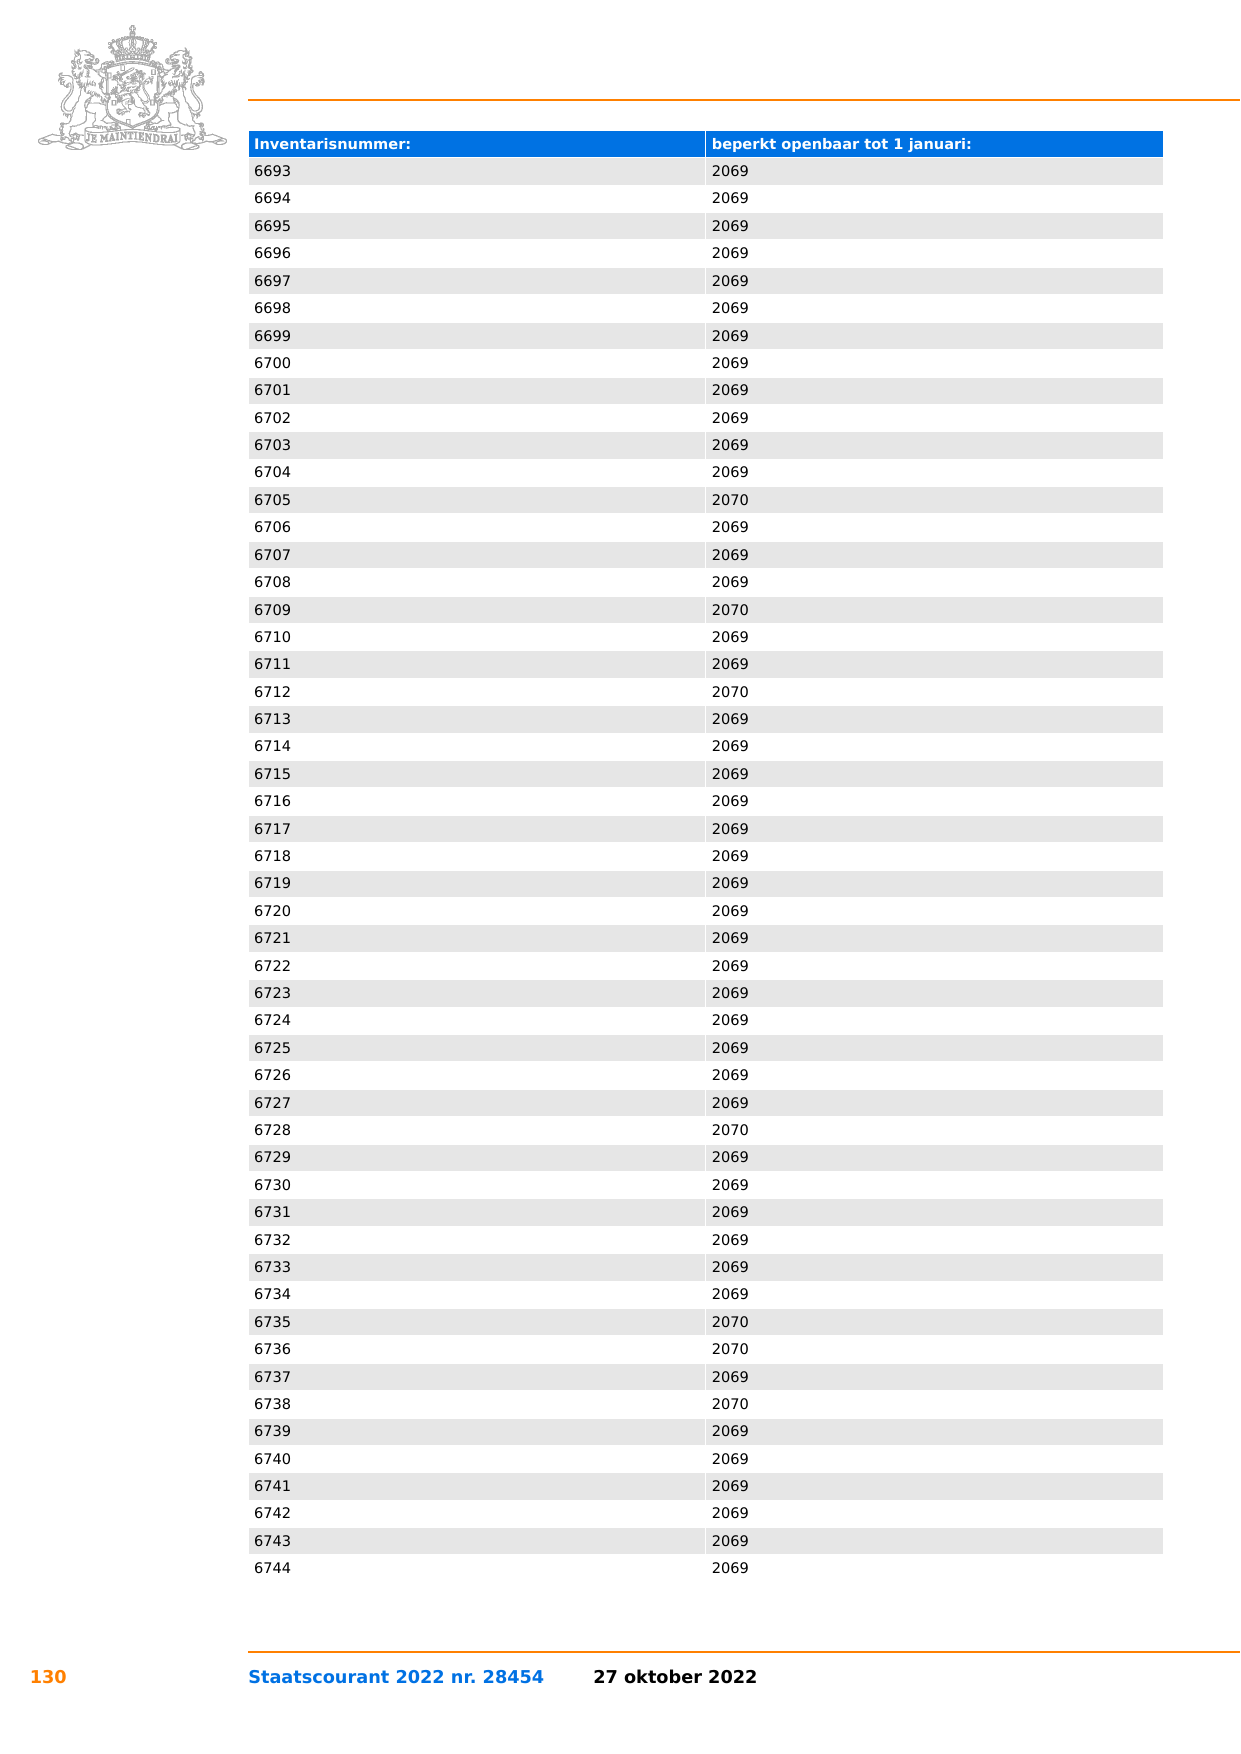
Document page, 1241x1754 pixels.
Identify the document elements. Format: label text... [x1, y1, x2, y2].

table_cell 6696 [249, 241, 705, 267]
table_cell 6701 [249, 378, 705, 404]
table_cell 2069 [706, 323, 1163, 349]
table_cell 6719 [249, 871, 705, 897]
table_cell 2069 [706, 213, 1163, 239]
table_cell 2069 [706, 1172, 1163, 1198]
table_cell 2069 [706, 569, 1163, 596]
table_cell 2069 [706, 761, 1163, 787]
table_cell 6704 [249, 460, 705, 486]
table_cell 2069 [706, 925, 1163, 952]
table_cell 6709 [249, 597, 705, 623]
table_cell 6736 [249, 1336, 705, 1363]
table_cell 6726 [249, 1063, 705, 1089]
table_cell 6711 [249, 651, 705, 678]
table_cell 6741 [249, 1473, 705, 1500]
table_cell 6718 [249, 843, 705, 869]
table_cell 2069 [706, 350, 1163, 376]
table_cell 2069 [706, 405, 1163, 431]
table_cell 6739 [249, 1419, 705, 1445]
table_cell 2070 [706, 1336, 1163, 1363]
table_cell 2069 [706, 542, 1163, 568]
table_cell 2070 [706, 597, 1163, 623]
table_cell 6728 [249, 1117, 705, 1143]
table_cell 2069 [706, 843, 1163, 869]
table_cell 6705 [249, 487, 705, 513]
table_cell 6699 [249, 323, 705, 349]
table_cell 6694 [249, 186, 705, 212]
table_cell 6698 [249, 295, 705, 322]
table_cell 6713 [249, 706, 705, 733]
table_cell 6717 [249, 816, 705, 842]
table_cell 2070 [706, 1309, 1163, 1335]
table_cell 2069 [706, 378, 1163, 404]
table_cell 6725 [249, 1035, 705, 1061]
table_cell 6714 [249, 734, 705, 760]
table_cell 2069 [706, 1501, 1163, 1527]
table_cell 2069 [706, 460, 1163, 486]
table_cell 6740 [249, 1446, 705, 1472]
table_cell 2069 [706, 432, 1163, 459]
table_cell 6710 [249, 624, 705, 650]
table_cell 2069 [706, 1282, 1163, 1308]
table_cell 2069 [706, 1090, 1163, 1116]
table_cell 6700 [249, 350, 705, 376]
table_cell 2069 [706, 186, 1163, 212]
table_cell 6720 [249, 898, 705, 924]
table_cell 6735 [249, 1309, 705, 1335]
table_cell 2069 [706, 871, 1163, 897]
picture [38, 25, 227, 150]
table_cell 6732 [249, 1227, 705, 1253]
table_cell 2069 [706, 980, 1163, 1007]
table_cell 2069 [706, 1145, 1163, 1171]
table_cell 6737 [249, 1364, 705, 1390]
table_cell 6731 [249, 1199, 705, 1226]
table_cell 2069 [706, 953, 1163, 979]
table_cell 2069 [706, 816, 1163, 842]
table_cell 2069 [706, 1528, 1163, 1554]
table_cell 6716 [249, 789, 705, 815]
table_cell 6729 [249, 1145, 705, 1171]
table_cell 6702 [249, 405, 705, 431]
table_cell 2069 [706, 789, 1163, 815]
table_cell 6697 [249, 268, 705, 294]
table_cell 2069 [706, 1446, 1163, 1472]
table_cell 2069 [706, 651, 1163, 678]
table_cell 2069 [706, 1035, 1163, 1061]
table_cell 2069 [706, 1063, 1163, 1089]
table_cell 2069 [706, 268, 1163, 294]
table_cell 2069 [706, 1199, 1163, 1226]
table_cell 6743 [249, 1528, 705, 1554]
table_cell 6695 [249, 213, 705, 239]
table_cell 6730 [249, 1172, 705, 1198]
table_cell 6703 [249, 432, 705, 459]
table_cell 2069 [706, 1254, 1163, 1281]
table_cell 6744 [249, 1556, 705, 1582]
table_cell 2069 [706, 515, 1163, 541]
table_cell 6724 [249, 1008, 705, 1034]
table_cell 6693 [249, 158, 705, 185]
table_cell 6738 [249, 1391, 705, 1417]
table_cell 2069 [706, 295, 1163, 322]
table_cell 6715 [249, 761, 705, 787]
table_cell 2070 [706, 1391, 1163, 1417]
table_cell 2069 [706, 1419, 1163, 1445]
table_cell 2070 [706, 679, 1163, 705]
table_cell 6734 [249, 1282, 705, 1308]
table_cell 2069 [706, 898, 1163, 924]
table_cell 2069 [706, 241, 1163, 267]
table_cell 6706 [249, 515, 705, 541]
table_cell 2070 [706, 1117, 1163, 1143]
table_cell 6733 [249, 1254, 705, 1281]
table_cell 2070 [706, 487, 1163, 513]
table_cell 2069 [706, 1008, 1163, 1034]
table_cell 2069 [706, 624, 1163, 650]
table_cell 6723 [249, 980, 705, 1007]
table_cell 2069 [706, 706, 1163, 733]
table_cell 2069 [706, 1227, 1163, 1253]
table_cell 6707 [249, 542, 705, 568]
table_cell 2069 [706, 734, 1163, 760]
table_cell 2069 [706, 1556, 1163, 1582]
table_header Inventarisnummer: [249, 131, 705, 157]
table_cell 6708 [249, 569, 705, 596]
table_cell 6721 [249, 925, 705, 952]
table_header beperkt openbaar tot 1 januari: [706, 131, 1163, 157]
table_cell 6712 [249, 679, 705, 705]
table_cell 6742 [249, 1501, 705, 1527]
table_cell 6722 [249, 953, 705, 979]
table_cell 2069 [706, 1473, 1163, 1500]
table_cell 2069 [706, 158, 1163, 185]
table_cell 6727 [249, 1090, 705, 1116]
table_cell 2069 [706, 1364, 1163, 1390]
